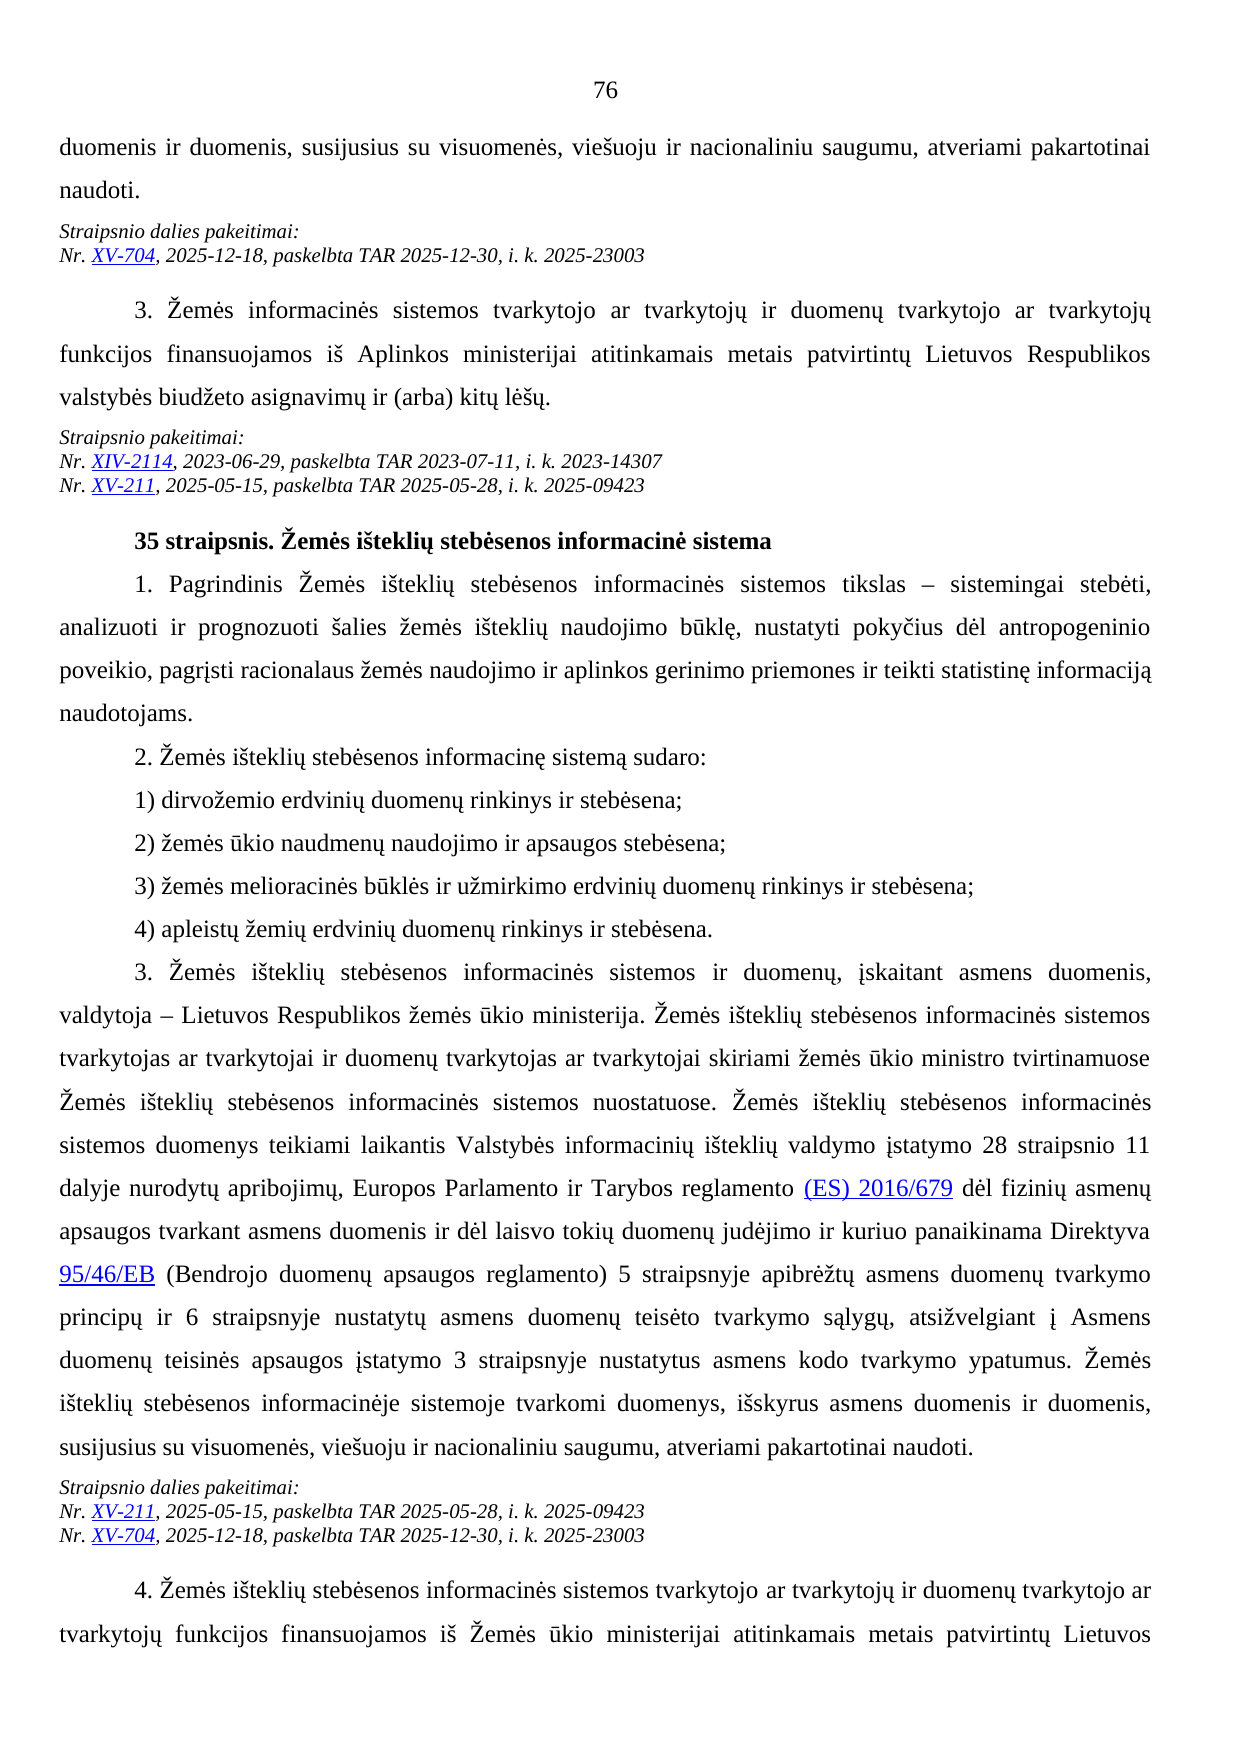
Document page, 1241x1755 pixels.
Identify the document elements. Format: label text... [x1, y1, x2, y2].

text Nr. XIV-2114, 2023-06-29, paskelbta TAR 2023-07-11, i. k. 2023-14307 [59, 449, 1152, 473]
text 3. Žemės informacinės sistemos tvarkytojo ar tvarkytojų ir duomenų tvarkytojo ar tvarkytojų funkcijos finansuojamos iš Aplinkos ministerijai atitinkamais metais patvirtintų Lietuvos Respublikos valstybės biudžeto asignavimų ir (arba) kitų lėšų. [59, 296, 1152, 411]
text 3. Žemės išteklių stebėsenos informacinės sistemos ir duomenų, įskaitant asmens duomenis, valdytoja – Lietuvos Respublikos žemės ūkio ministerija. Žemės išteklių stebėsenos informacinės sistemos tvarkytojas ar tvarkytojai ir duomenų tvarkytojas ar tvarkytojai skiriami žemės ūkio ministro tvirtinamuose Žemės išteklių stebėsenos informacinės sistemos nuostatuose. Žemės išteklių stebėsenos informacinės sistemos duomenys teikiami laikantis Valstybės informacinių išteklių valdymo įstatymo 28 straipsnio 11 dalyje nurodytų apribojimų, Europos Parlamento ir Tarybos reglamento (ES) 2016/679 dėl fizinių asmenų apsaugos tvarkant asmens duomenis ir dėl laisvo tokių duomenų judėjimo ir kuriuo panaikinama Direktyva 95/46/EB (Bendrojo duomenų apsaugos reglamento) 5 straipsnyje apibrėžtų asmens duomenų tvarkymo principų ir 6 straipsnyje nustatytų asmens duomenų teisėto tvarkymo sąlygų, atsižvelgiant į Asmens duomenų teisinės apsaugos įstatymo 3 straipsnyje nustatytus asmens kodo tvarkymo ypatumus. Žemės išteklių stebėsenos informacinėje sistemoje tvarkomi duomenys, išskyrus asmens duomenis ir duomenis, susijusius su visuomenės, viešuoju ir nacionaliniu saugumu, atveriami pakartotinai naudoti. [59, 957, 1152, 1460]
text Nr. XV-211, 2025-05-15, paskelbta TAR 2025-05-28, i. k. 2025-09423 [59, 473, 1152, 497]
text 1. Pagrindinis Žemės išteklių stebėsenos informacinės sistemos tikslas – sistemingai stebėti, analizuoti ir prognozuoti šalies žemės išteklių naudojimo būklę, nustatyti pokyčius dėl antropogeninio poveikio, pagrįsti racionalaus žemės naudojimo ir aplinkos gerinimo priemones ir teikti statistinę informaciją naudotojams. [59, 569, 1152, 727]
text Nr. XV-704, 2025-12-18, paskelbta TAR 2025-12-30, i. k. 2025-23003 [59, 243, 1152, 267]
text 1) dirvožemio erdvinių duomenų rinkinys ir stebėsena; [59, 785, 1152, 813]
text Straipsnio dalies pakeitimai: [59, 219, 1152, 243]
text 3) žemės melioracinės būklės ir užmirkimo erdvinių duomenų rinkinys ir stebėsena; [59, 871, 1152, 900]
text Straipsnio dalies pakeitimai: [59, 1475, 1152, 1499]
text 2. Žemės išteklių stebėsenos informacinę sistemą sudaro: [59, 742, 1152, 770]
text 4) apleistų žemių erdvinių duomenų rinkinys ir stebėsena. [59, 914, 1152, 943]
text 35 straipsnis. Žemės išteklių stebėsenos informacinė sistema [59, 526, 1152, 555]
text Nr. XV-211, 2025-05-15, paskelbta TAR 2025-05-28, i. k. 2025-09423 [59, 1499, 1152, 1523]
text duomenis ir duomenis, susijusius su visuomenės, viešuoju ir nacionaliniu saugumu, atveriami pakartotinai naudoti. [59, 132, 1152, 204]
text Straipsnio pakeitimai: [59, 425, 1152, 449]
text 4. Žemės išteklių stebėsenos informacinės sistemos tvarkytojo ar tvarkytojų ir duomenų tvarkytojo ar tvarkytojų funkcijos finansuojamos iš Žemės ūkio ministerijai atitinkamais metais patvirtintų Lietuvos [59, 1576, 1152, 1647]
text Nr. XV-704, 2025-12-18, paskelbta TAR 2025-12-30, i. k. 2025-23003 [59, 1523, 1152, 1547]
text 2) žemės ūkio naudmenų naudojimo ir apsaugos stebėsena; [59, 828, 1152, 857]
